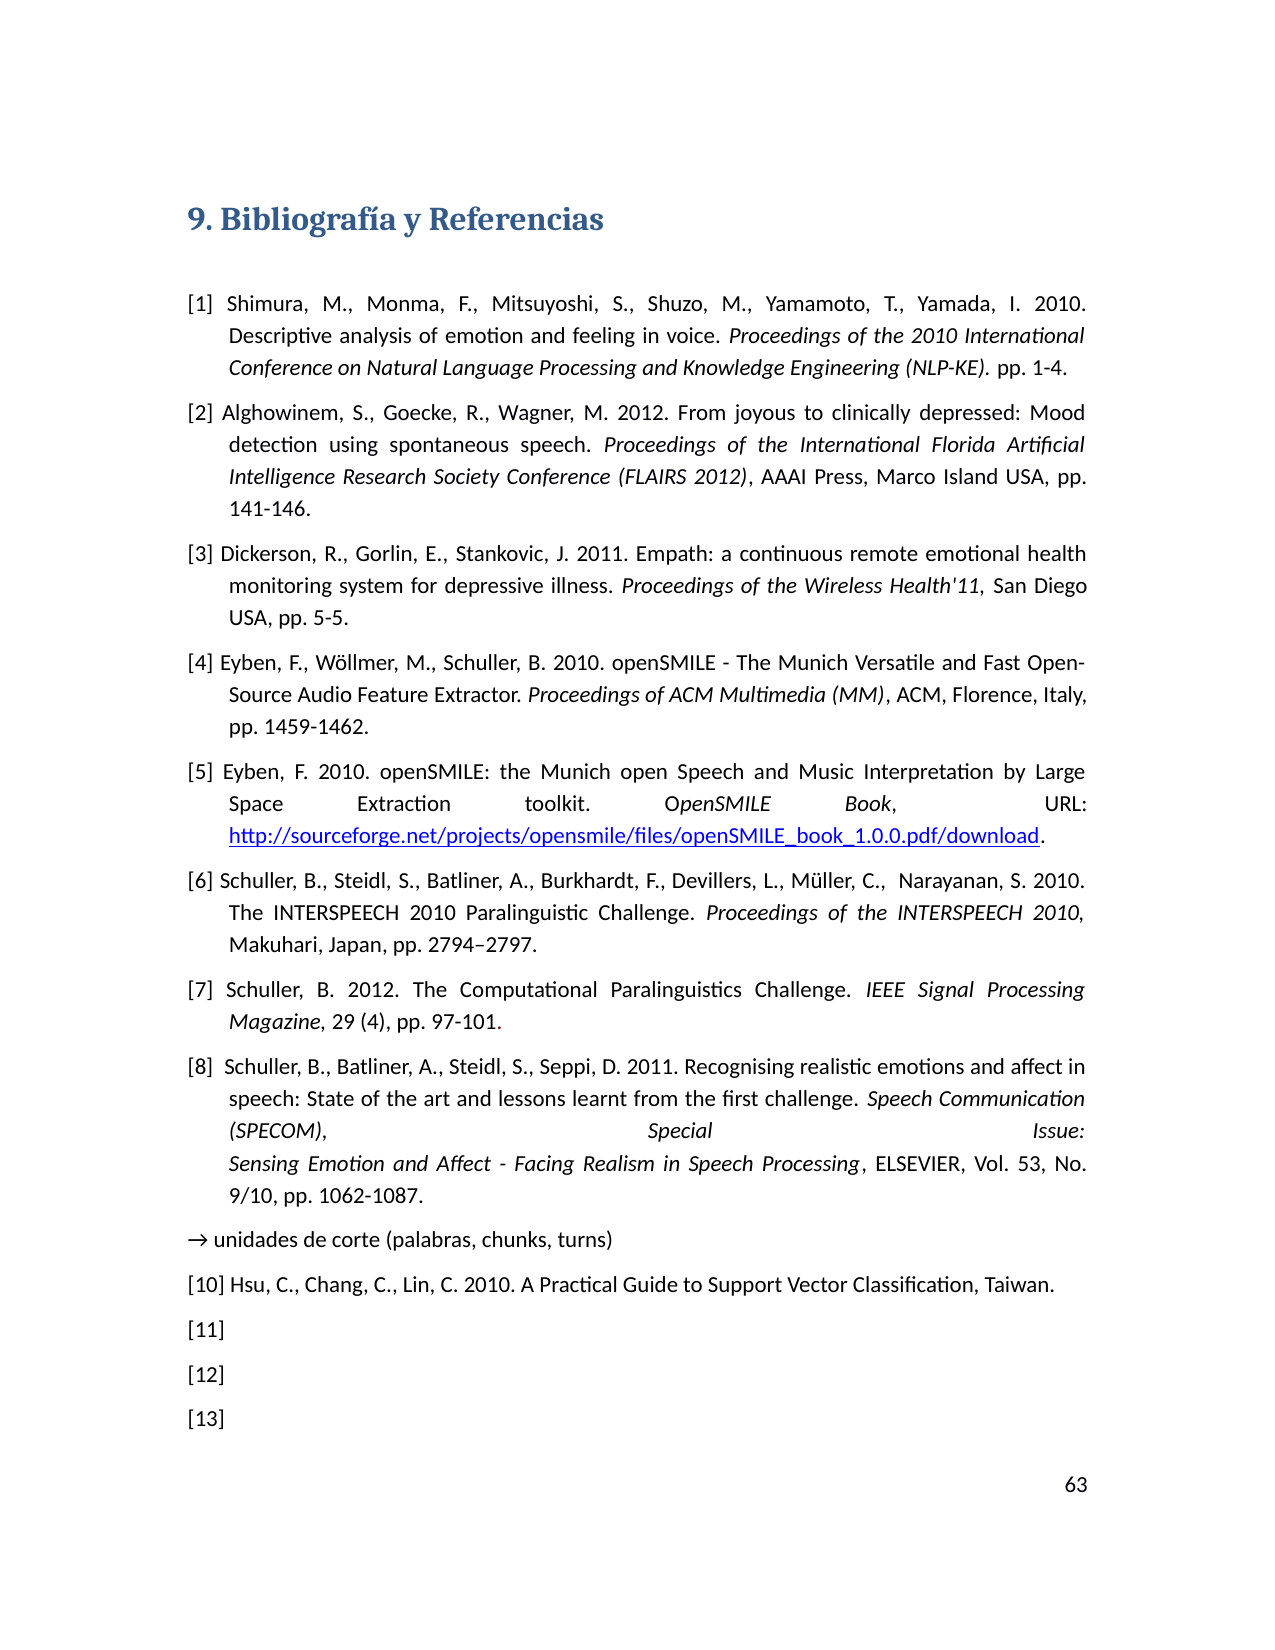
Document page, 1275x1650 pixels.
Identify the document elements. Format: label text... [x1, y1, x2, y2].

text [11] [187, 1315, 1087, 1343]
text [5] Eyben, F. 2010. openSMILE: the Munich open Speech and Music Interpretation by Large Space Extraction toolkit. OpenSMILE Book, URL: http://sourceforge.net/projects/opensmile/files/openSMILE_book_1.0.0.pdf/download. [187, 757, 1087, 849]
text [2] Alghowinem, S., Goecke, R., Wagner, M. 2012. From joyous to clinically depressed: Mood detection using spontaneous speech. Proceedings of the International Florida Artificial Intelligence Research Society Conference (FLAIRS 2012), AAAI Press, Marco Island USA, pp. 141-146. [187, 398, 1087, 522]
text [7] Schuller, B. 2012. The Computational Paralinguistics Challenge. IEEE Signal Processing Magazine, 29 (4), pp. 97-101. [187, 975, 1087, 1036]
text [4] Eyben, F., Wöllmer, M., Schuller, B. 2010. openSMILE - The Munich Versatile and Fast Open-Source Audio Feature Extractor. Proceedings of ACM Multimedia (MM), ACM, Florence, Italy, pp. 1459-1462. [187, 648, 1087, 741]
text [1] Shimura, M., Monma, F., Mitsuyoshi, S., Shuzo, M., Yamamoto, T., Yamada, I. 2010. Descriptive analysis of emotion and feeling in voice. Proceedings of the 2010 International Conference on Natural Language Processing and Knowledge Engineering (NLP-KE). pp. 1-4. [187, 289, 1087, 381]
text [3] Dickerson, R., Gorlin, E., Stankovic, J. 2011. Empath: a continuous remote emotional health monitoring system for depressive illness. Proceedings of the Wireless Health'11, San Diego USA, pp. 5-5. [187, 539, 1087, 631]
text [12] [187, 1360, 1087, 1388]
text → unidades de corte (palabras, chunks, turns) [187, 1226, 1087, 1254]
text [13] [187, 1404, 1087, 1432]
text [8] Schuller, B., Batliner, A., Steidl, S., Seppi, D. 2011. Recognising realistic emotions and affect in speech: State of the art and lessons learnt from the first challenge. Speech Communication (SPECOM), Special Issue: Sensing Emotion and Affect - Facing Realism in Speech Processing, ELSEVIER, Vol. 53, No. 9/10, pp. 1062-1087. [187, 1052, 1087, 1209]
subtitle 9. Bibliografía y Referencias [187, 200, 1087, 238]
text [10] Hsu, C., Chang, C., Lin, C. 2010. A Practical Guide to Support Vector Classification, Taiwan. [187, 1270, 1087, 1298]
text [6] Schuller, B., Steidl, S., Batliner, A., Burkhardt, F., Devillers, L., Müller, C., Narayanan, S. 2010. The INTERSPEECH 2010 Paralinguistic Challenge. Proceedings of the INTERSPEECH 2010, Makuhari, Japan, pp. 2794–2797. [187, 866, 1087, 959]
